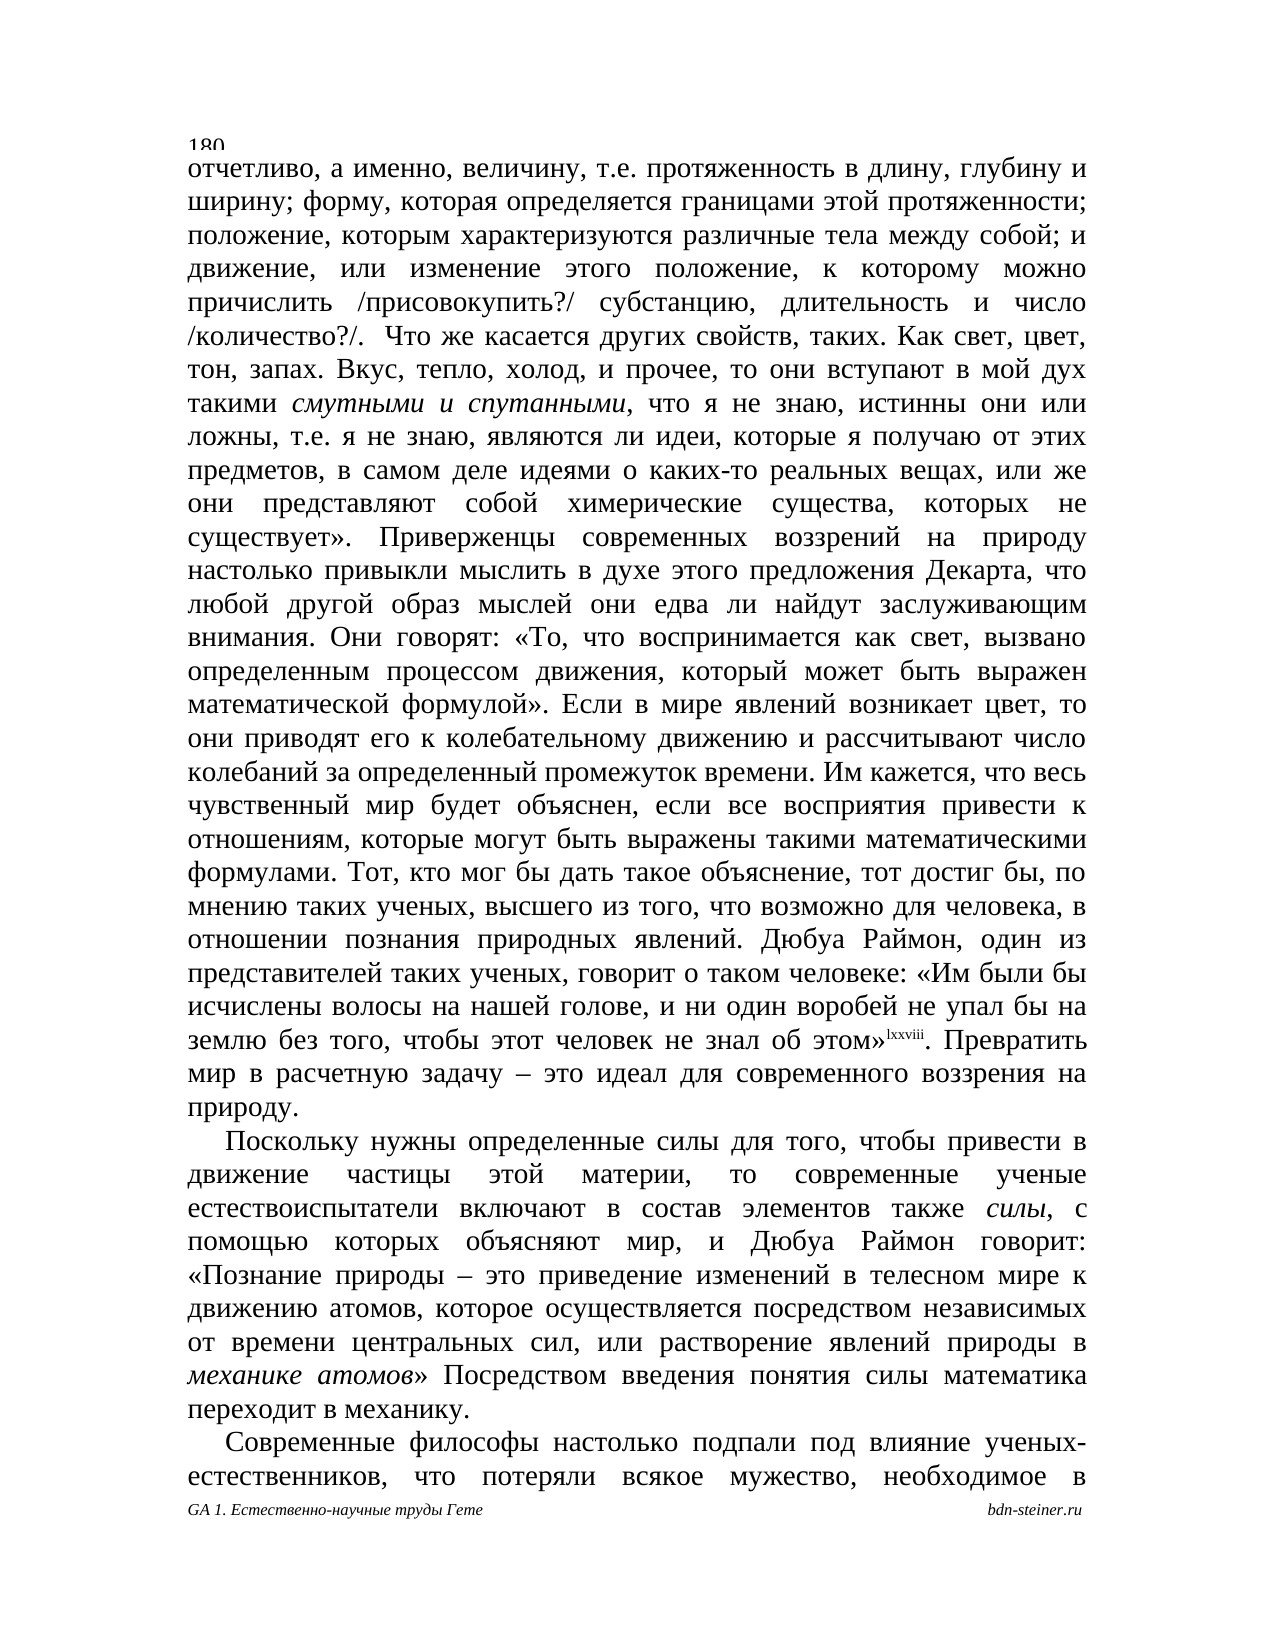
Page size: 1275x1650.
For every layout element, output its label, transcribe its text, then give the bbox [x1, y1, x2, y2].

text Современные философы настолько подпали под влияние ученых-естественников, что потеряли всякое мужество, необходимое в [187, 1424, 1087, 1492]
text отчетливо, а именно, величину, т.е. протяженность в длину, глубину и ширину; форму, которая определяется границами этой протяженности; положение, которым характеризуются различные тела между собой; и движение, или изменение этого положение, к которому можно причислить /присовокупить?/ субстанцию, длительность и число /количество?/. Что же касается других свойств, таких. Как свет, цвет, тон, запах. Вкус, тепло, холод, и прочее, то они вступают в мой дух такими смутными и спутанными, что я не знаю, истинны они или ложны, т.е. я не знаю, являются ли идеи, которые я получаю от этих предметов, в самом деле идеями о каких-то реальных вещах, или же они представляют собой химерические существа, которых не существует». Приверженцы современных воззрений на природу настолько привыкли мыслить в духе этого предложения Декарта, что любой другой образ мыслей они едва ли найдут заслуживающим внимания. Они говорят: «То, что воспринимается как свет, вызвано определенным процессом движения, который может быть выражен математической формулой». Если в мире явлений возникает цвет, то они приводят его к колебательному движению и рассчитывают число колебаний за определенный промежуток времени. Им кажется, что весь чувственный мир будет объяснен, если все восприятия привести к отношениям, которые могут быть выражены такими математическими формулами. Тот, кто мог бы дать такое объяснение, тот достиг бы, по мнению таких ученых, высшего из того, что возможно для человека, в отношении познания природных явлений. Дюбуа Раймон, один из представителей таких ученых, говорит о таком человеке: «Им были бы исчислены волосы на нашей голове, и ни один воробей не упал бы на землю без того, чтобы этот человек не знал об этом». Превратить мир в расчетную задачу – это идеал для современного воззрения на природу. [187, 150, 1087, 1123]
text Поскольку нужны определенные силы для того, чтобы привести в движение частицы этой материи, то современные ученые естествоиспытатели включают в состав элементов также силы, с помощью которых объясняют мир, и Дюбуа Раймон говорит: «Познание природы – это приведение изменений в телесном мире к движению атомов, которое осуществляется посредством независимых от времени центральных сил, или растворение явлений природы в механике атомов» Посредством введения понятия силы математика переходит в механику. [187, 1123, 1087, 1424]
